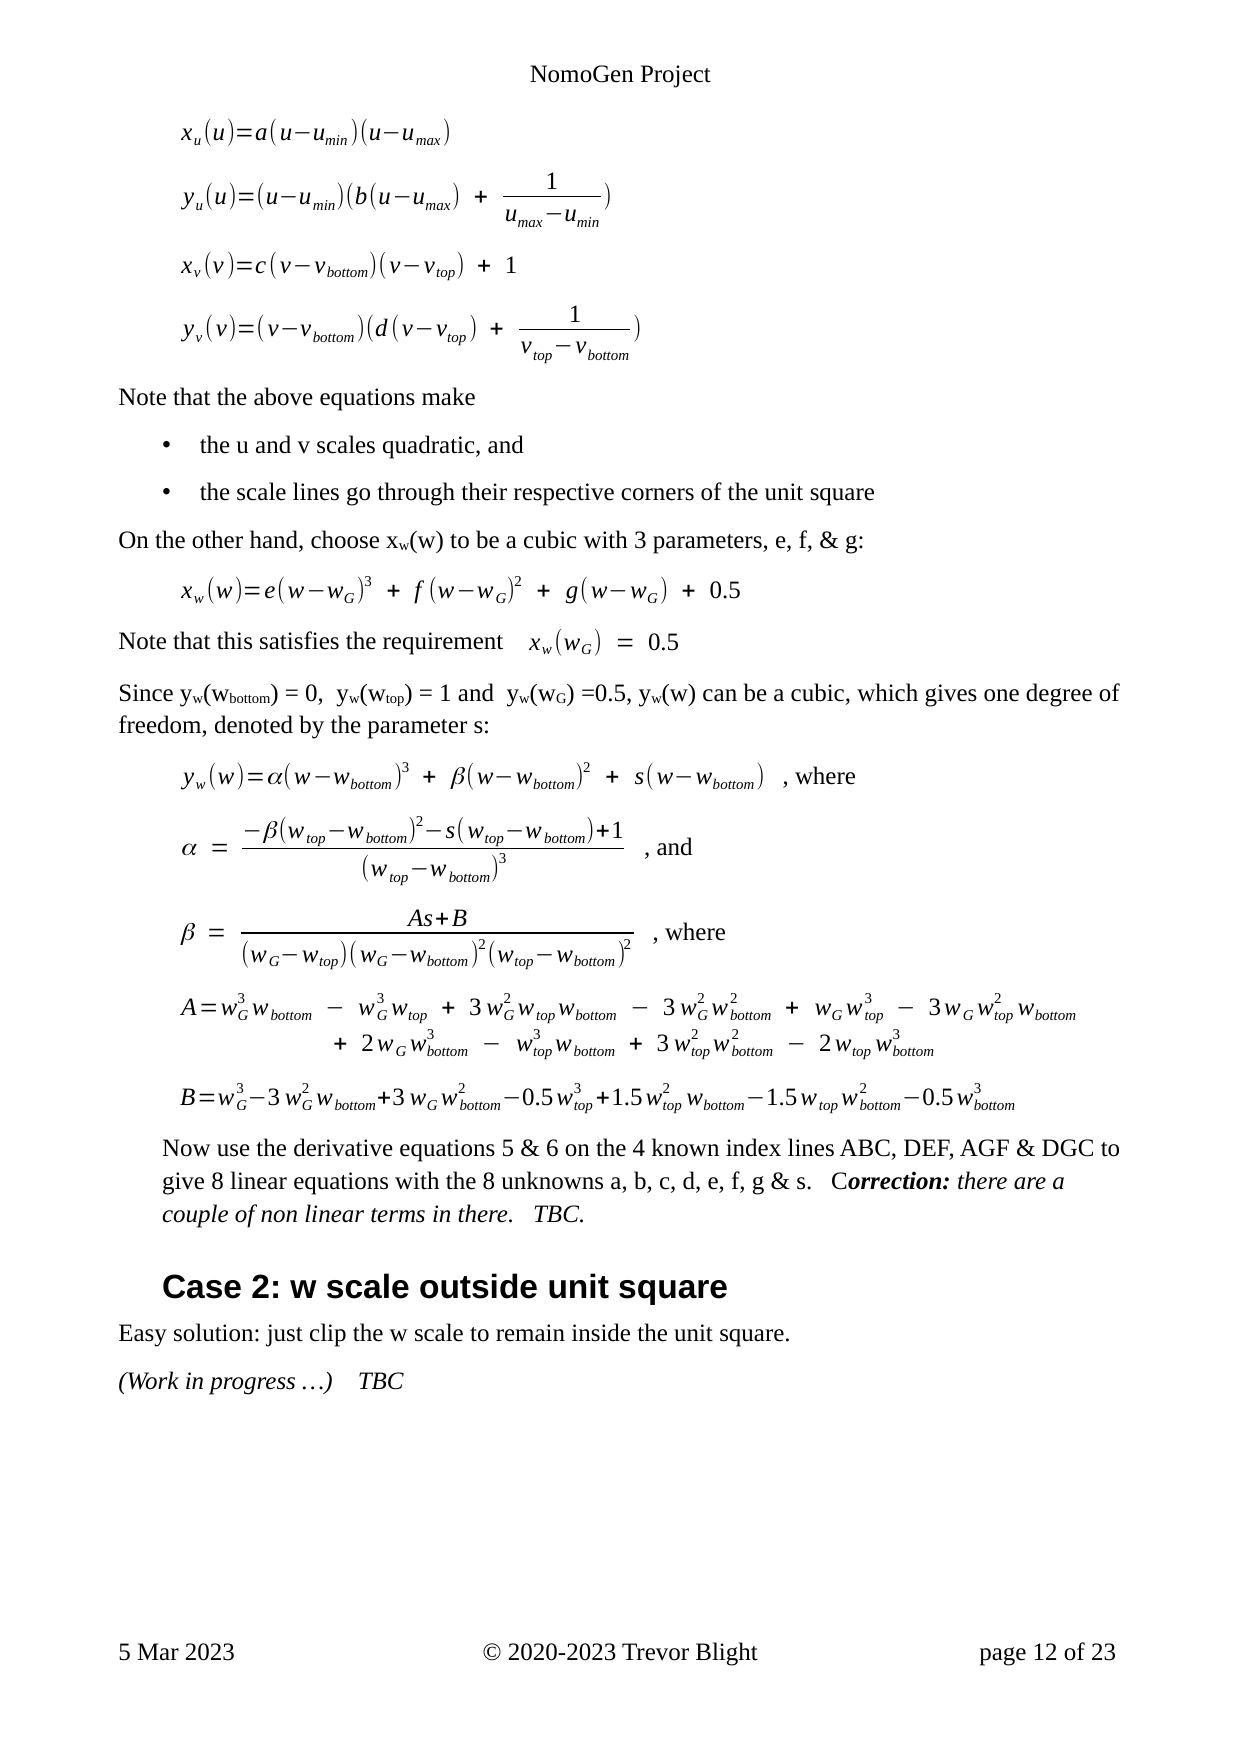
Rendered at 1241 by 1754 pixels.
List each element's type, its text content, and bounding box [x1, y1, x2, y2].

text Note that this satisfies the requirement [118, 626, 1122, 659]
text On the other hand, choose xw(w) to be a cubic with 3 parameters, e, f, & g: [118, 525, 1122, 554]
text Note that the above equations make [118, 382, 1122, 411]
text (Work in progress …) TBC [118, 1366, 1122, 1395]
text Easy solution: just clip the w scale to remain inside the unit square. [118, 1318, 1122, 1347]
text , where [162, 758, 1122, 793]
list the scale lines go through their respective corners of the unit square [162, 477, 1122, 506]
text , and [162, 812, 1122, 885]
list the u and v scales quadratic, and [162, 430, 1122, 458]
subtitle Case 2: w scale outside unit square [118, 1267, 1122, 1306]
text Now use the derivative equations 5 & 6 on the 4 known index lines ABC, DEF, AGF & DGC to give 8 linear equations with the 8 unknowns a, b, c, d, e, f, g & s. Correction: there are a couple of non linear terms in there. TBC. [162, 1133, 1122, 1228]
text Since yw(wbottom) = 0, yw(wtop) = 1 and yw(wG) =0.5, yw(w) can be a cubic, which gives one degree of freedom, denoted by the parameter s: [118, 678, 1122, 739]
text , where [162, 904, 1122, 971]
